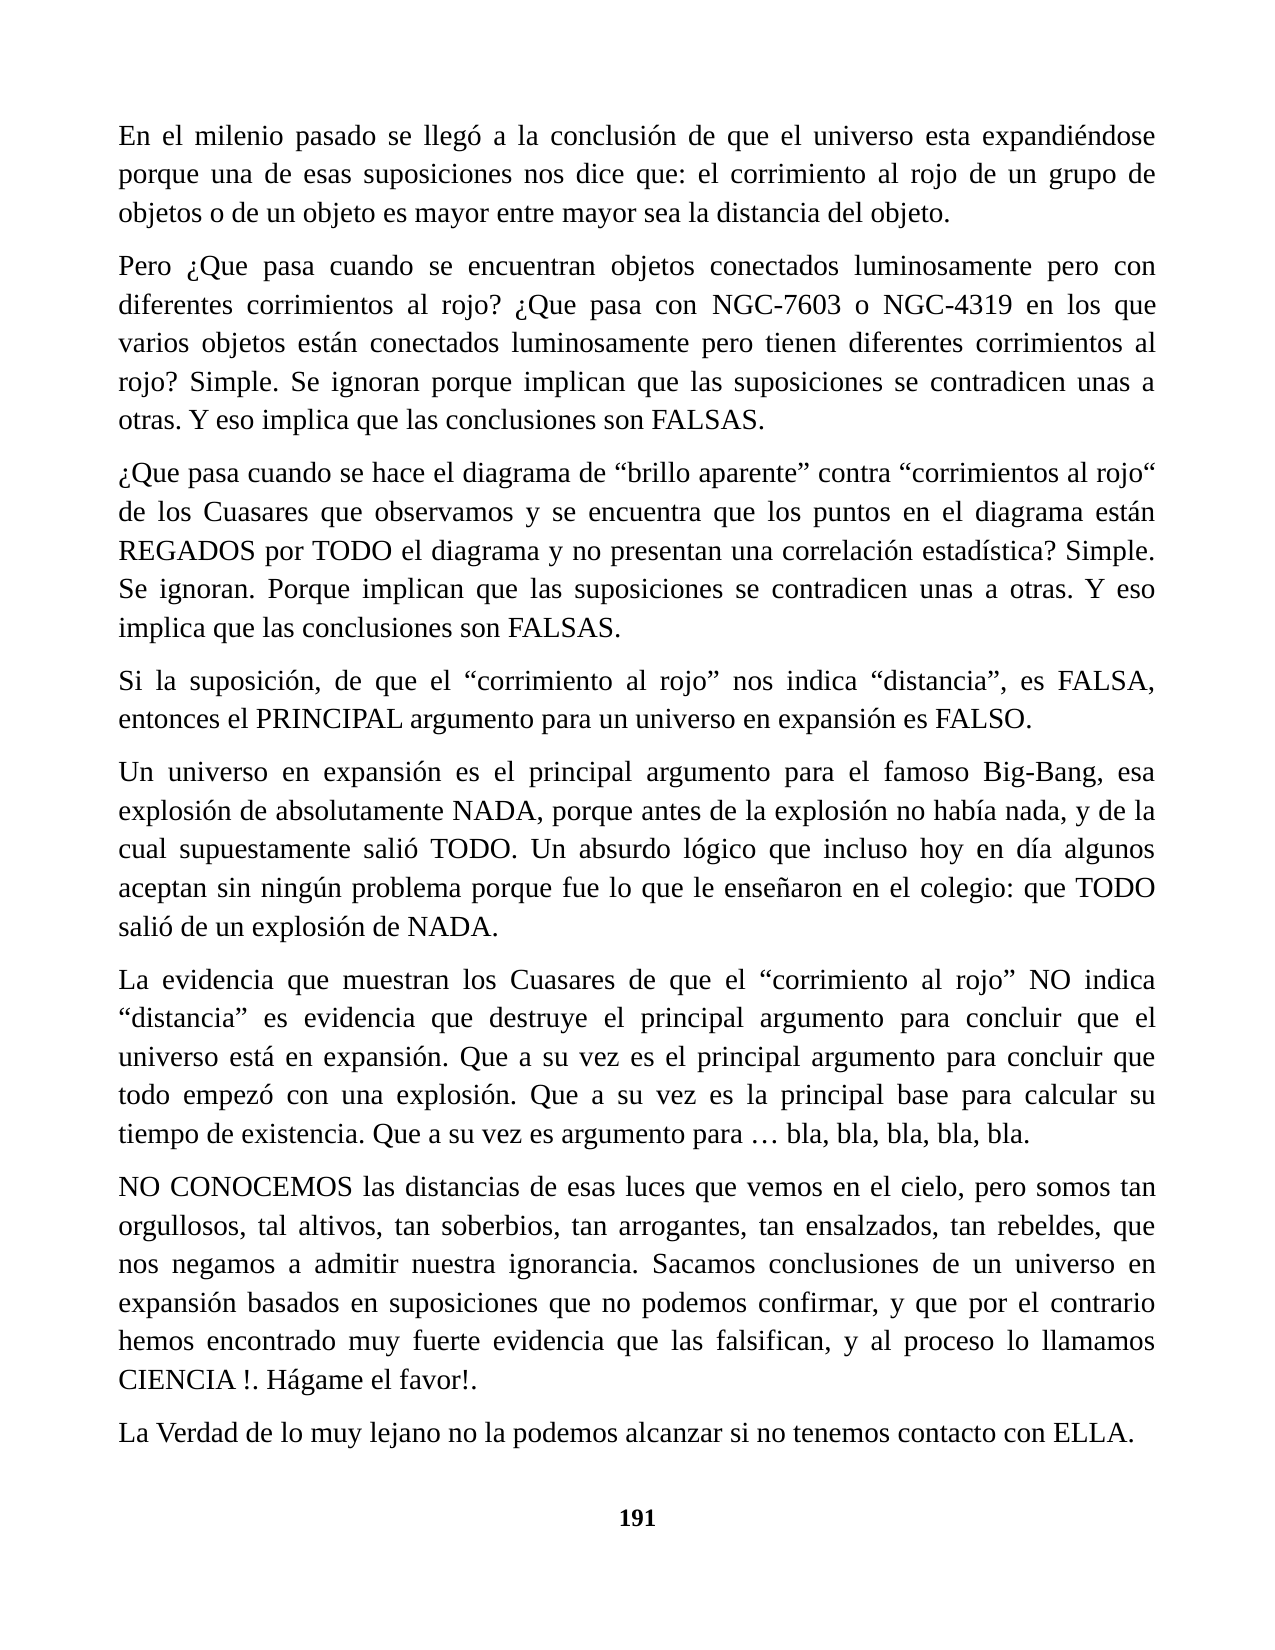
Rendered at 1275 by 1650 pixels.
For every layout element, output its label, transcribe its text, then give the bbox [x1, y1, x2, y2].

text Si la suposición, de que el “corrimiento al rojo” nos indica “distancia”, es FALSA, entonces el PRINCIPAL argumento para un universo en expansión es FALSO. [118, 663, 1157, 735]
text La evidencia que muestran los Cuasares de que el “corrimiento al rojo” NO indica “distancia” es evidencia que destruye el principal argumento para concluir que el universo está en expansión. Que a su vez es el principal argumento para concluir que todo empezó con una explosión. Que a su vez es la principal base para calcular su tiempo de existencia. Que a su vez es argumento para … bla, bla, bla, bla, bla. [118, 962, 1157, 1149]
text ¿Que pasa cuando se hace el diagrama de “brillo aparente” contra “corrimientos al rojo“ de los Cuasares que observamos y se encuentra que los puntos en el diagrama están REGADOS por TODO el diagrama y no presentan una correlación estadística? Simple. Se ignoran. Porque implican que las suposiciones se contradicen unas a otras. Y eso implica que las conclusiones son FALSAS. [118, 456, 1157, 643]
text NO CONOCEMOS las distancias de esas luces que vemos en el cielo, pero somos tan orgullosos, tal altivos, tan soberbios, tan arrogantes, tan ensalzados, tan rebeldes, que nos negamos a admitir nuestra ignorancia. Sacamos conclusiones de un universo en expansión basados en suposiciones que no podemos confirmar, y que por el contrario hemos encontrado muy fuerte evidencia que las falsifican, y al proceso lo llamamos CIENCIA !. Hágame el favor!. [118, 1169, 1157, 1395]
text Pero ¿Que pasa cuando se encuentran objetos conectados luminosamente pero con diferentes corrimientos al rojo? ¿Que pasa con NGC-7603 o NGC-4319 en los que varios objetos están conectados luminosamente pero tienen diferentes corrimientos al rojo? Simple. Se ignoran porque implican que las suposiciones se contradicen unas a otras. Y eso implica que las conclusiones son FALSAS. [118, 248, 1157, 436]
text Un universo en expansión es el principal argumento para el famoso Big-Bang, esa explosión de absolutamente NADA, porque antes de la explosión no había nada, y de la cual supuestamente salió TODO. Un absurdo lógico que incluso hoy en día algunos aceptan sin ningún problema porque fue lo que le enseñaron en el colegio: que TODO salió de un explosión de NADA. [118, 754, 1157, 942]
text La Verdad de lo muy lejano no la podemos alcanzar si no tenemos contacto con ELLA. [118, 1415, 1157, 1448]
text En el milenio pasado se llegó a la conclusión de que el universo esta expandiéndose porque una de esas suposiciones nos dice que: el corrimiento al rojo de un grupo de objetos o de un objeto es mayor entre mayor sea la distancia del objeto. [118, 118, 1157, 229]
